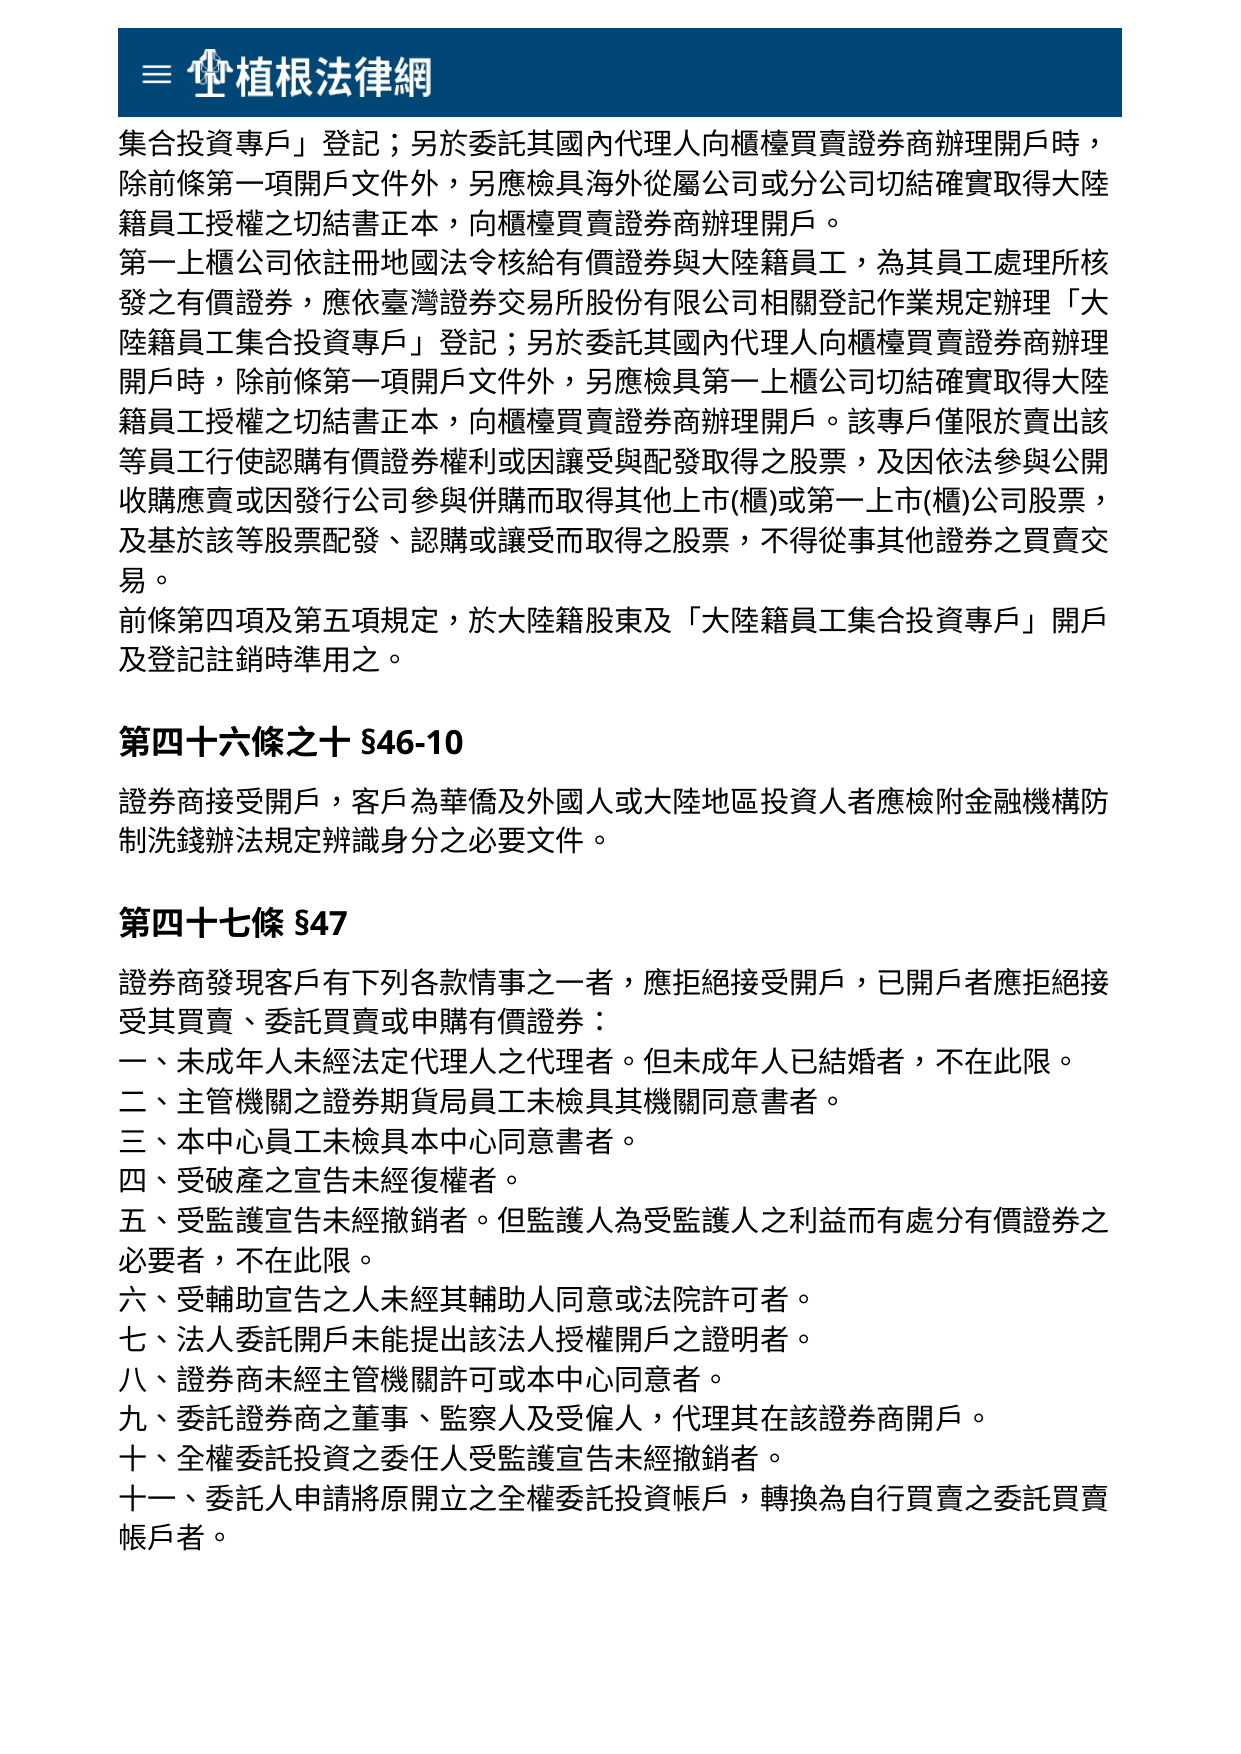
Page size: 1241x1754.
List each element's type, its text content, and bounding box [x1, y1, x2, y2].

text 四、受破產之宣告未經復權者。 [118, 1161, 1122, 1200]
text 十一、委託人申請將原開立之全權委託投資帳戶，轉換為自行買賣之委託買賣帳戶者。 [118, 1478, 1122, 1557]
text 七、法人委託開戶未能提出該法人授權開戶之證明者。 [118, 1319, 1122, 1359]
text 前條第四項及第五項規定，於大陸籍股東及「大陸籍員工集合投資專戶」開戶及登記註銷時準用之。 [118, 600, 1122, 679]
text 第一上櫃公司依註冊地國法令核給有價證券與大陸籍員工，為其員工處理所核發之有價證券，應依臺灣證券交易所股份有限公司相關登記作業規定辦理「大陸籍員工集合投資專戶」登記；另於委託其國內代理人向櫃檯買賣證券商辦理開戶時，除前條第一項開戶文件外，另應檢具第一上櫃公司切結確實取得大陸籍員工授權之切結書正本，向櫃檯買賣證券商辦理開戶。該專戶僅限於賣出該等員工行使認購有價證券權利或因讓受與配發取得之股票，及因依法參與公開收購應賣或因發行公司參與併購而取得其他上市(櫃)或第一上市(櫃)公司股票，及基於該等股票配發、認購或讓受而取得之股票，不得從事其他證券之買賣交易。 [118, 243, 1122, 600]
text 第四十七條 §47 [118, 900, 1122, 945]
text 八、證券商未經主管機關許可或本中心同意者。 [118, 1359, 1122, 1399]
text 集合投資專戶」登記；另於委託其國內代理人向櫃檯買賣證券商辦理開戶時，除前條第一項開戶文件外，另應檢具海外從屬公司或分公司切結確實取得大陸籍員工授權之切結書正本，向櫃檯買賣證券商辦理開戶。 [118, 123, 1122, 243]
text 六、受輔助宣告之人未經其輔助人同意或法院許可者。 [118, 1279, 1122, 1319]
text 證券商發現客戶有下列各款情事之一者，應拒絕接受開戶，已開戶者應拒絕接受其買賣、委託買賣或申購有價證券： [118, 962, 1122, 1041]
picture [118, 28, 1122, 117]
text 第四十六條之十 §46-10 [118, 719, 1122, 764]
text 十、全權委託投資之委任人受監護宣告未經撤銷者。 [118, 1438, 1122, 1478]
text 二、主管機關之證券期貨局員工未檢具其機關同意書者。 [118, 1081, 1122, 1121]
text 三、本中心員工未檢具本中心同意書者。 [118, 1121, 1122, 1161]
text 五、受監護宣告未經撤銷者。但監護人為受監護人之利益而有處分有價證券之必要者，不在此限。 [118, 1200, 1122, 1279]
text 證券商接受開戶，客戶為華僑及外國人或大陸地區投資人者應檢附金融機構防制洗錢辦法規定辨識身分之必要文件。 [118, 781, 1122, 860]
text 九、委託證券商之董事、監察人及受僱人，代理其在該證券商開戶。 [118, 1399, 1122, 1438]
text 一、未成年人未經法定代理人之代理者。但未成年人已結婚者，不在此限。 [118, 1041, 1122, 1081]
